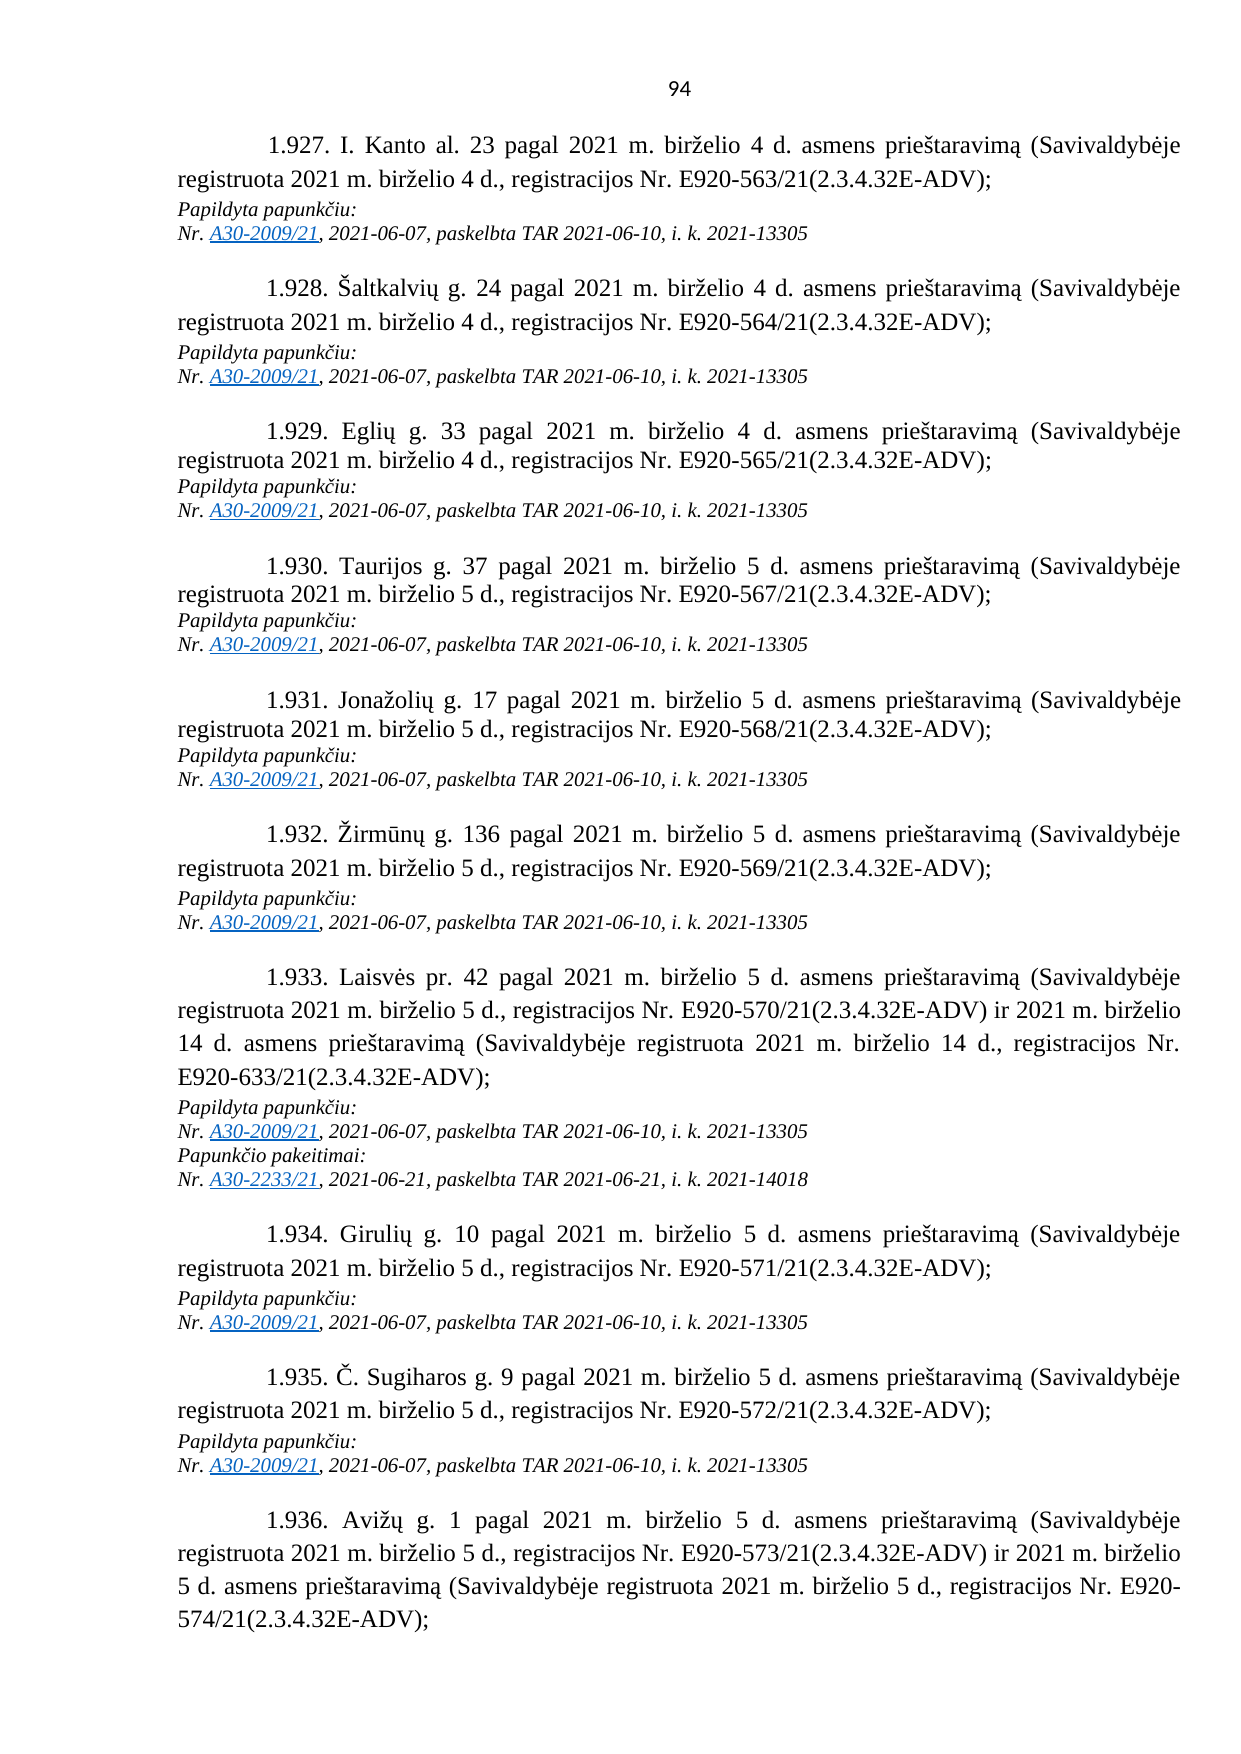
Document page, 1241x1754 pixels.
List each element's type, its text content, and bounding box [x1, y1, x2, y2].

text Papildyta papunkčiu: [177, 339, 1181, 364]
text Papildyta papunkčiu: [177, 197, 1181, 221]
text Nr. A30-2009/21, 2021-06-07, paskelbta TAR 2021-06-10, i. k. 2021-13305 [177, 221, 1181, 245]
text 1.935. Č. Sugiharos g. 9 pagal 2021 m. birželio 5 d. asmens prieštaravimą (Savivaldybėje registruota 2021 m. birželio 5 d., registracijos Nr. E920-572/21(2.3.4.32E-ADV); [177, 1362, 1181, 1424]
text Papildyta papunkčiu: [177, 474, 1181, 498]
text Papildyta papunkčiu: [177, 1428, 1181, 1453]
text Nr. A30-2009/21, 2021-06-07, paskelbta TAR 2021-06-10, i. k. 2021-13305 [177, 910, 1181, 934]
text 1.932. Žirmūnų g. 136 pagal 2021 m. birželio 5 d. asmens prieštaravimą (Savivaldybėje registruota 2021 m. birželio 5 d., registracijos Nr. E920-569/21(2.3.4.32E-ADV); [177, 819, 1181, 881]
text 1.930. Taurijos g. 37 pagal 2021 m. birželio 5 d. asmens prieštaravimą (Savivaldybėje registruota 2021 m. birželio 5 d., registracijos Nr. E920-567/21(2.3.4.32E-ADV); [177, 551, 1181, 608]
text 1.936. Avižų g. 1 pagal 2021 m. birželio 5 d. asmens prieštaravimą (Savivaldybėje registruota 2021 m. birželio 5 d., registracijos Nr. E920-573/21(2.3.4.32E-ADV) ir 2021 m. birželio 5 d. asmens prieštaravimą (Savivaldybėje registruota 2021 m. birželio 5 d., registracijos Nr. E920-574/21(2.3.4.32E-ADV); [177, 1505, 1181, 1633]
text Nr. A30-2233/21, 2021-06-21, paskelbta TAR 2021-06-21, i. k. 2021-14018 [177, 1167, 1181, 1191]
text Nr. A30-2009/21, 2021-06-07, paskelbta TAR 2021-06-10, i. k. 2021-13305 [177, 364, 1181, 388]
text 1.927. I. Kanto al. 23 pagal 2021 m. birželio 4 d. asmens prieštaravimą (Savivaldybėje registruota 2021 m. birželio 4 d., registracijos Nr. E920-563/21(2.3.4.32E-ADV); [177, 131, 1181, 192]
text Nr. A30-2009/21, 2021-06-07, paskelbta TAR 2021-06-10, i. k. 2021-13305 [177, 1119, 1181, 1143]
text Nr. A30-2009/21, 2021-06-07, paskelbta TAR 2021-06-10, i. k. 2021-13305 [177, 1453, 1181, 1477]
text Papunkčio pakeitimai: [177, 1143, 1181, 1167]
text Nr. A30-2009/21, 2021-06-07, paskelbta TAR 2021-06-10, i. k. 2021-13305 [177, 498, 1181, 522]
text Nr. A30-2009/21, 2021-06-07, paskelbta TAR 2021-06-10, i. k. 2021-13305 [177, 1310, 1181, 1334]
text 1.929. Eglių g. 33 pagal 2021 m. birželio 4 d. asmens prieštaravimą (Savivaldybėje registruota 2021 m. birželio 4 d., registracijos Nr. E920-565/21(2.3.4.32E-ADV); [177, 416, 1181, 474]
text Papildyta papunkčiu: [177, 1094, 1181, 1119]
text Papildyta papunkčiu: [177, 743, 1181, 767]
text 1.934. Girulių g. 10 pagal 2021 m. birželio 5 d. asmens prieštaravimą (Savivaldybėje registruota 2021 m. birželio 5 d., registracijos Nr. E920-571/21(2.3.4.32E-ADV); [177, 1219, 1181, 1281]
text 1.928. Šaltkalvių g. 24 pagal 2021 m. birželio 4 d. asmens prieštaravimą (Savivaldybėje registruota 2021 m. birželio 4 d., registracijos Nr. E920-564/21(2.3.4.32E-ADV); [177, 273, 1181, 335]
text Papildyta papunkčiu: [177, 1286, 1181, 1310]
text Nr. A30-2009/21, 2021-06-07, paskelbta TAR 2021-06-10, i. k. 2021-13305 [177, 767, 1181, 791]
text Papildyta papunkčiu: [177, 886, 1181, 910]
text 1.933. Laisvės pr. 42 pagal 2021 m. birželio 5 d. asmens prieštaravimą (Savivaldybėje registruota 2021 m. birželio 5 d., registracijos Nr. E920-570/21(2.3.4.32E-ADV) ir 2021 m. birželio 14 d. asmens prieštaravimą (Savivaldybėje registruota 2021 m. birželio 14 d., registracijos Nr. E920-633/21(2.3.4.32E-ADV); [177, 962, 1181, 1090]
text Papildyta papunkčiu: [177, 608, 1181, 632]
text Nr. A30-2009/21, 2021-06-07, paskelbta TAR 2021-06-10, i. k. 2021-13305 [177, 632, 1181, 656]
text 1.931. Jonažolių g. 17 pagal 2021 m. birželio 5 d. asmens prieštaravimą (Savivaldybėje registruota 2021 m. birželio 5 d., registracijos Nr. E920-568/21(2.3.4.32E-ADV); [177, 685, 1181, 743]
